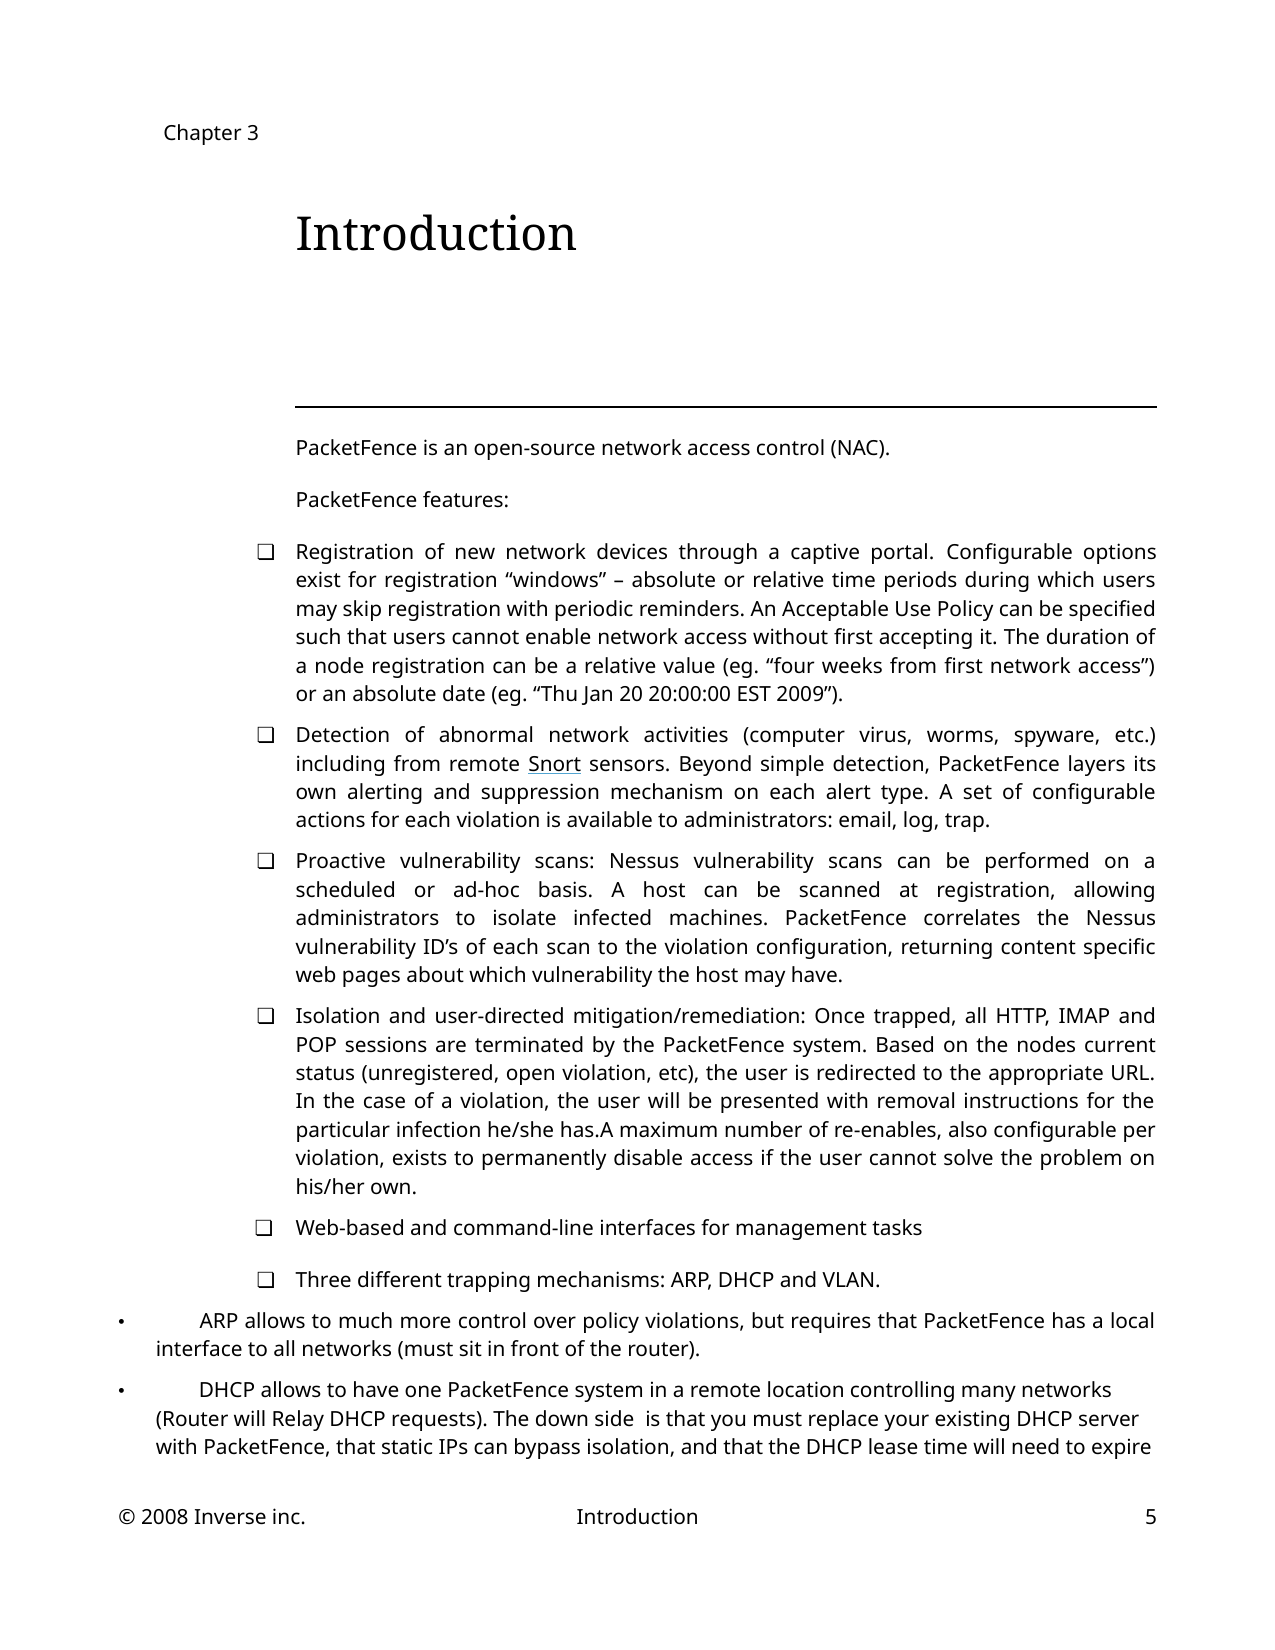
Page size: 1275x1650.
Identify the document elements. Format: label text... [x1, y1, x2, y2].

list ❏ Three different trapping mechanisms: ARP, DHCP and VLAN. [256, 1265, 1157, 1293]
list DHCP allows to have one PacketFence system in a remote location controlling many networks (Router will Relay DHCP requests). The down side is that you must replace your existing DHCP server with PacketFence, that static IPs can bypass isolation, and that the DHCP lease time will need to expire [118, 1375, 1157, 1461]
list ❏ Proactive vulnerability scans: Nessus vulnerability scans can be performed on a scheduled or ad-hoc basis. A host can be scanned at registration, allowing administrators to isolate infected machines. PacketFence correlates the Nessus vulnerability ID’s of each scan to the violation configuration, returning content specific web pages about which vulnerability the host may have. [256, 847, 1157, 989]
subtitle Introduction [295, 201, 1157, 406]
text ❏ Web-based and command-line interfaces for management tasks [254, 1213, 1157, 1241]
list ARP allows to much more control over policy violations, but requires that PacketFence has a local interface to all networks (must sit in front of the router). [118, 1306, 1157, 1363]
list ❏ Isolation and user-directed mitigation/remediation: Once trapped, all HTTP, IMAP and POP sessions are terminated by the PacketFence system. Based on the nodes current status (unregistered, open violation, etc), the user is redirected to the appropriate URL. In the case of a violation, the user will be presented with removal instructions for the particular infection he/she has.A maximum number of re-enables, also configurable per violation, exists to permanently disable access if the user cannot solve the problem on his/her own. [256, 1001, 1157, 1200]
list ❏ Detection of abnormal network activities (computer virus, worms, spyware, etc.) including from remote Snort sensors. Beyond simple detection, PacketFence layers its own alerting and suppression mechanism on each alert type. A set of configurable actions for each violation is available to administrators: email, log, trap. [256, 720, 1157, 834]
text PacketFence is an open-source network access control (NAC). [295, 433, 1157, 461]
list ❏ Registration of new network devices through a captive portal. Configurable options exist for registration “windows” – absolute or relative time periods during which users may skip registration with periodic reminders. An Acceptable Use Policy can be specified such that users cannot enable network access without first accepting it. The duration of a node registration can be a relative value (eg. “four weeks from first network access”) or an absolute date (eg. “Thu Jan 20 20:00:00 EST 2009”). [256, 537, 1157, 708]
text PacketFence features: [295, 485, 1157, 513]
